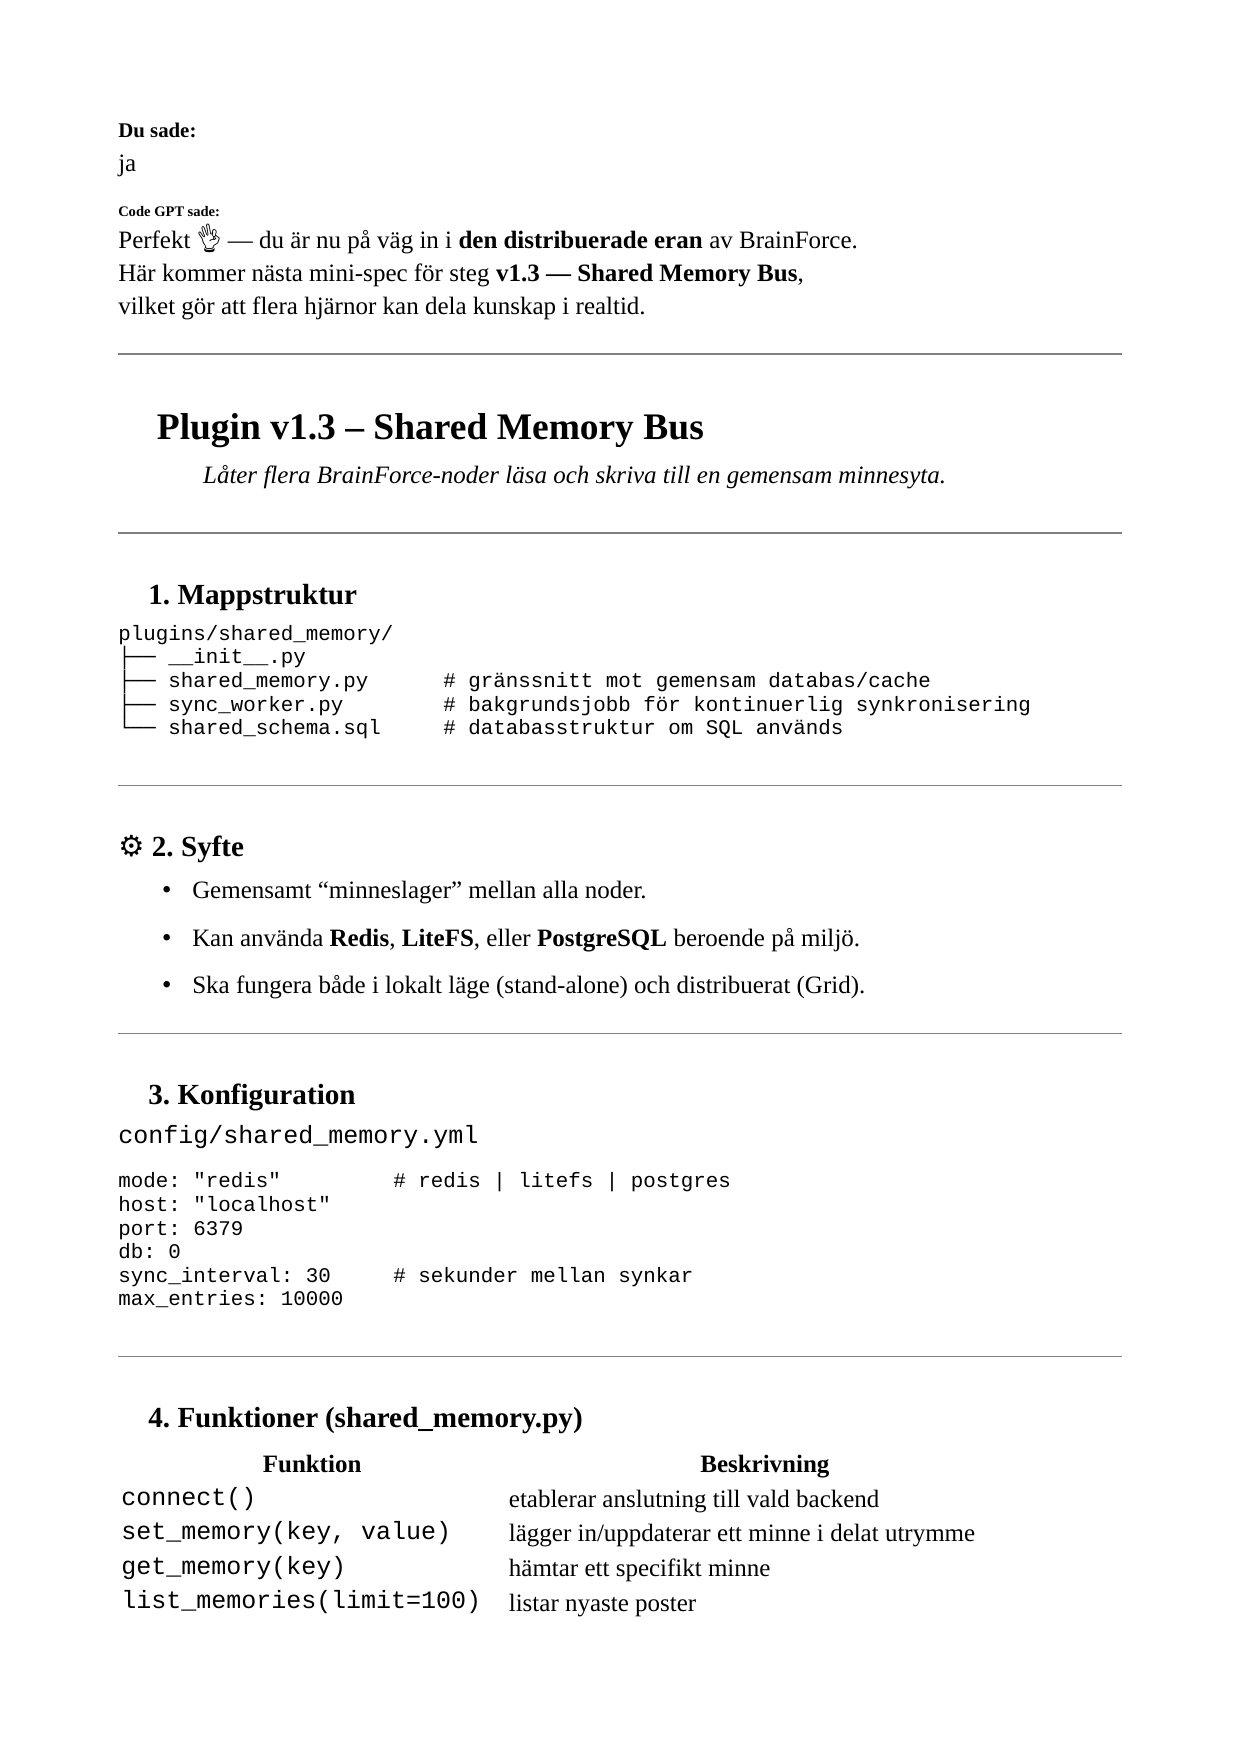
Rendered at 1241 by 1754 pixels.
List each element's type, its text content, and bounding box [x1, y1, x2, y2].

table_header Beskrivning [506, 1446, 1023, 1481]
list Kan använda Redis, LiteFS, eller PostgreSQL beroende på miljö. [162, 923, 1122, 952]
text 🧠 Låter flera BrainForce-noder läsa och skriva till en gemensam minnesyta. [177, 460, 1063, 488]
list Ska fungera både i lokalt läge (stand-alone) och distribuerat (Grid). [162, 971, 1122, 999]
subtitle 💾 4. Funktioner (shared_memory.py) [118, 1400, 1122, 1434]
text port: 6379 [118, 1217, 1122, 1241]
table_cell list_memories(limit=100) [118, 1585, 506, 1619]
table_cell listar nyaste poster [506, 1585, 1023, 1619]
text └── shared_schema.sql # databasstruktur om SQL används [118, 717, 1122, 741]
text max_entries: 10000 [118, 1288, 1122, 1312]
table_cell connect() [118, 1481, 506, 1516]
text plugins/shared_memory/ [118, 623, 1122, 646]
text db: 0 [118, 1241, 1122, 1265]
text host: "localhost" [118, 1194, 1122, 1217]
text Perfekt 👌 — du är nu på väg in i den distribuerade eran av BrainForce. Här kommer nästa mini-spec för steg v1.3 — Shared Memory Bus, vilket gör att flera hjärnor kan dela kunskap i realtid. [118, 225, 1122, 320]
subtitle ⚙️ 2. Syfte [118, 829, 1122, 863]
text ja [118, 148, 1122, 177]
text ├── sync_worker.py # bakgrundsjobb för kontinuerlig synkronisering [125, 694, 1122, 717]
subtitle Code GPT sade: [118, 202, 1122, 219]
table_cell etablerar anslutning till vald backend [506, 1481, 1023, 1516]
subtitle 📁 1. Mappstruktur [118, 577, 1122, 610]
table_cell get_memory(key) [118, 1550, 506, 1585]
table_cell set_memory(key, value) [118, 1516, 506, 1550]
subtitle 🔩 3. Konfiguration [118, 1077, 1122, 1111]
table_header Funktion [118, 1446, 506, 1481]
subtitle 🧩 Plugin v1.3 – Shared Memory Bus [118, 404, 1122, 447]
text config/shared_memory.yml [118, 1123, 1122, 1151]
text ├── __init__.py [118, 646, 1122, 670]
table_cell lägger in/uppdaterar ett minne i delat utrymme [506, 1516, 1023, 1550]
subtitle Du sade: [118, 118, 1122, 142]
text ├── shared_memory.py # gränssnitt mot gemensam databas/cache [118, 670, 1122, 694]
text mode: "redis" # redis | litefs | postgres [118, 1170, 1122, 1194]
list Gemensamt “minneslager” mellan alla noder. [162, 875, 1122, 904]
text sync_interval: 30 # sekunder mellan synkar [118, 1265, 1122, 1288]
table_cell hämtar ett specifikt minne [506, 1550, 1023, 1585]
